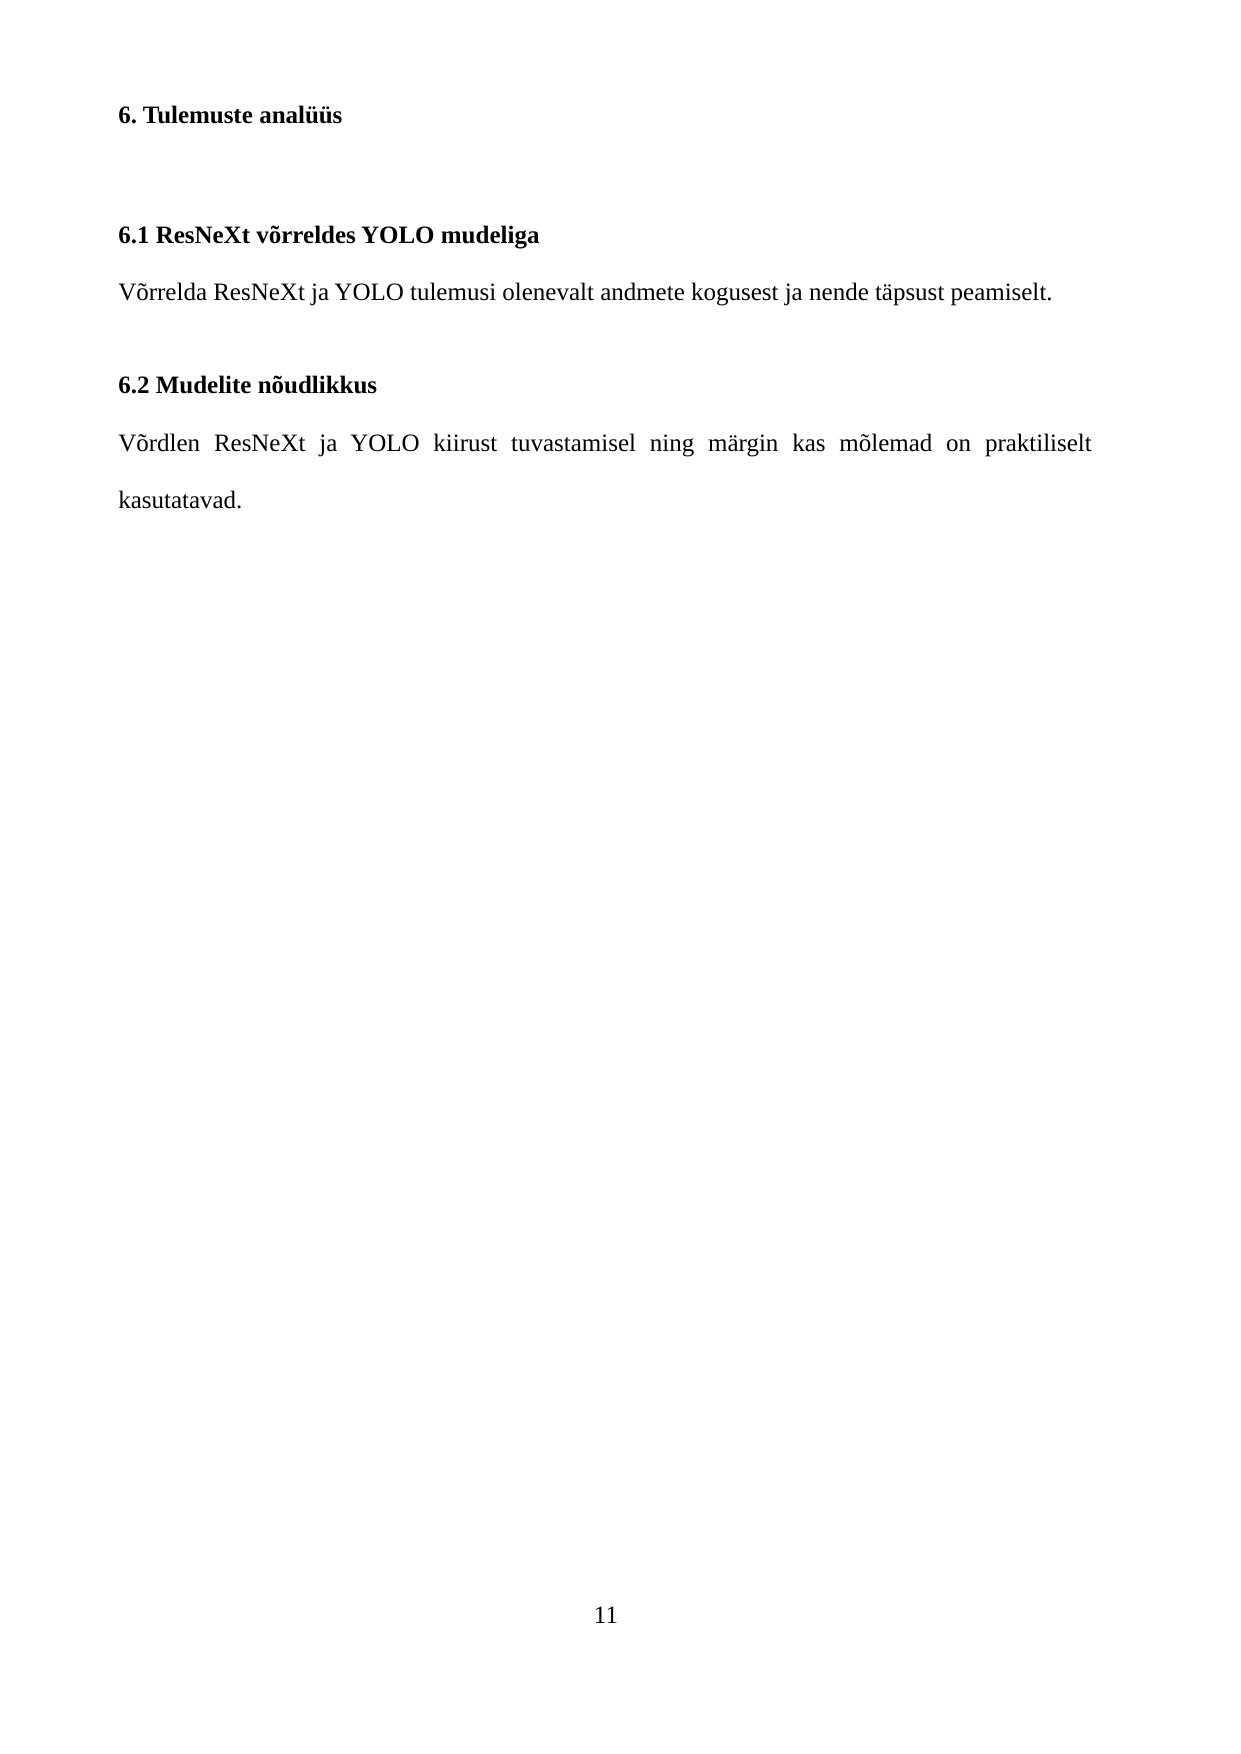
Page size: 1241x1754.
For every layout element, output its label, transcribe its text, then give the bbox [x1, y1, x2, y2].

subtitle 6.2 Mudelite nõudlikkus [118, 370, 1093, 399]
subtitle 6. Tulemuste analüüs [118, 100, 1093, 129]
subtitle 6.1 ResNeXt võrreldes YOLO mudeliga [118, 220, 1093, 248]
text Võrdlen ResNeXt ja YOLO kiirust tuvastamisel ning märgin kas mõlemad on praktiliselt kasutatavad. [118, 428, 1093, 514]
text Võrrelda ResNeXt ja YOLO tulemusi olenevalt andmete kogusest ja nende täpsust peamiselt. [118, 277, 1093, 306]
